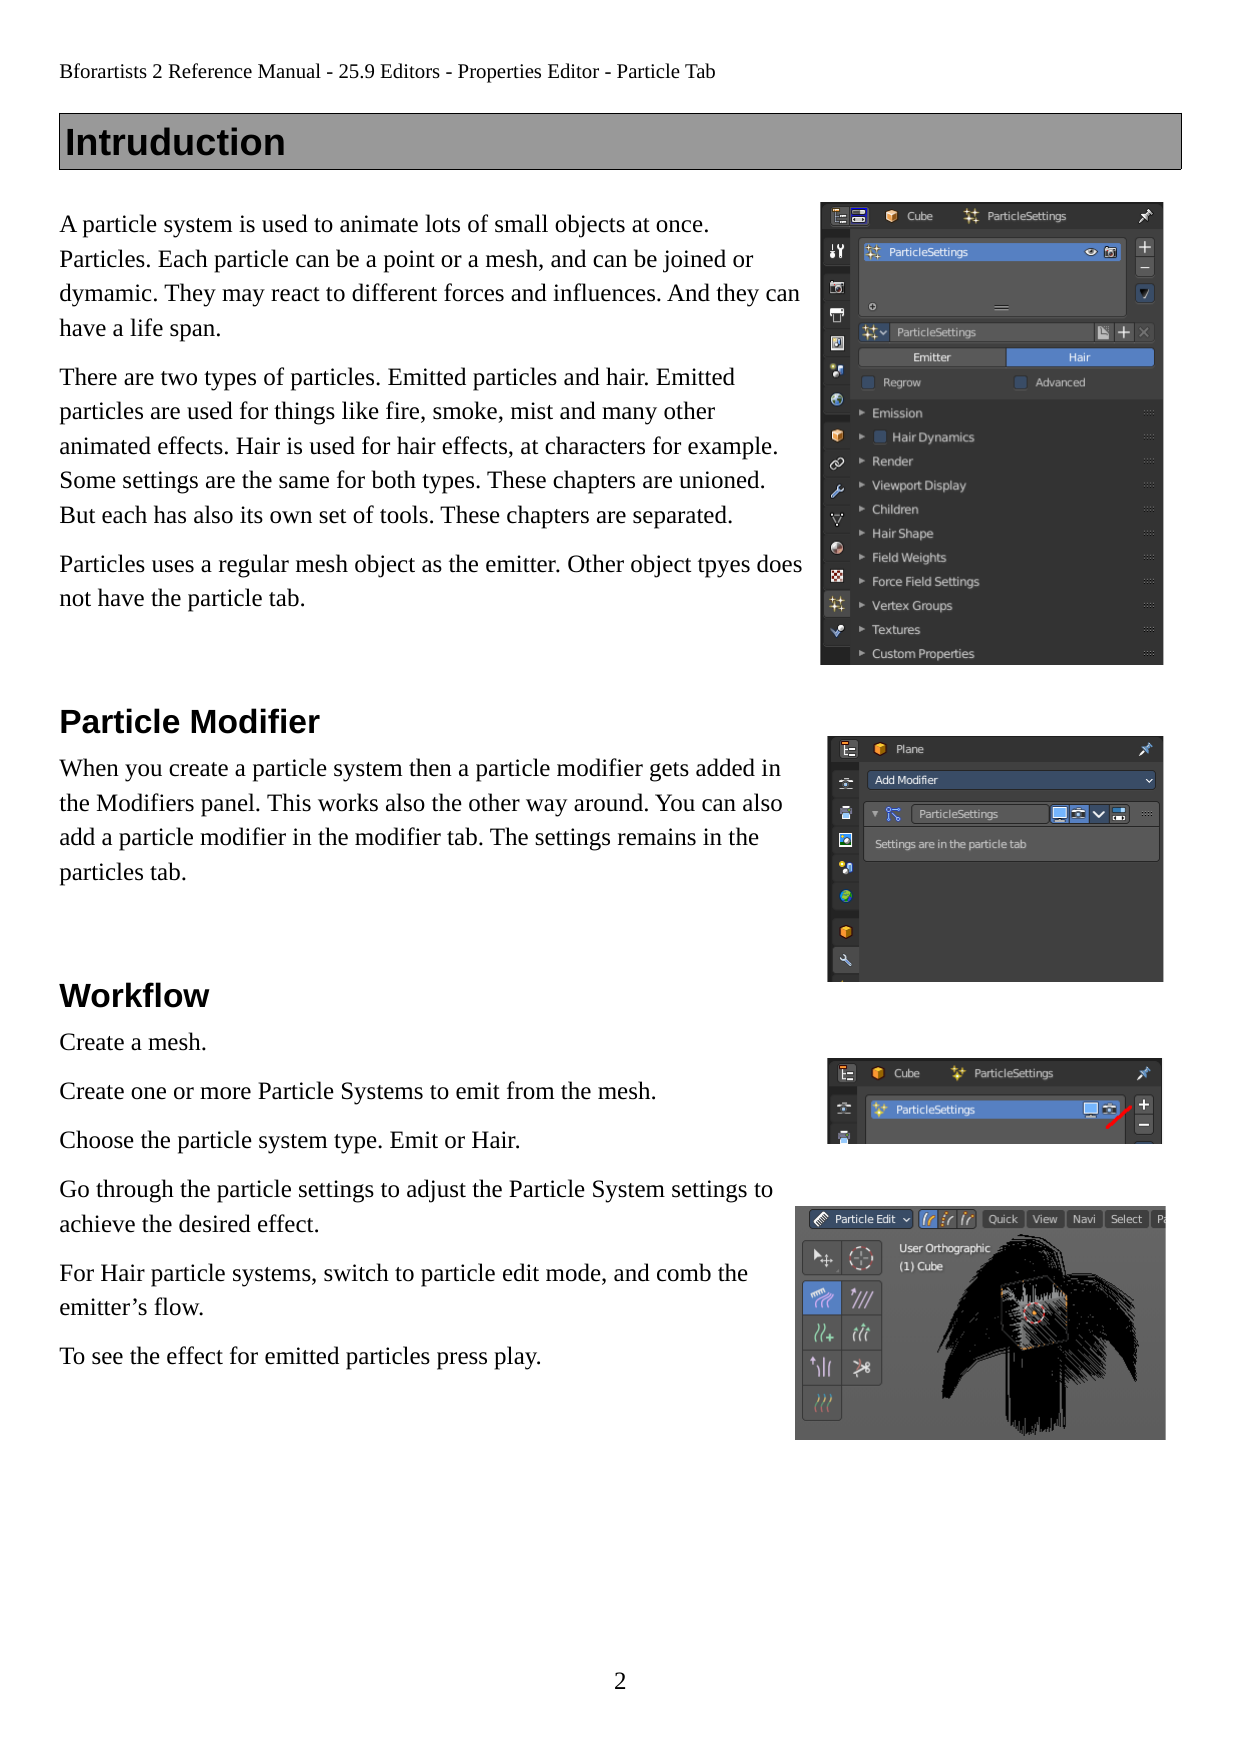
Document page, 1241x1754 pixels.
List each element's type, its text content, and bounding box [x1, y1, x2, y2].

subtitle Particle Modifier [59, 702, 1181, 741]
text For Hair particle systems, switch to particle edit mode, and comb the emitter’s flow. [59, 1258, 795, 1321]
picture [827, 1058, 1164, 1144]
text Create one or more Particle Systems to emit from the mesh. [59, 1076, 827, 1105]
subtitle Workflow [59, 976, 1181, 1014]
text Particles uses a regular mesh object as the emitter. Other object tpyes does not have the particle tab. [59, 549, 820, 612]
table_header Intruduction [60, 114, 1181, 169]
picture [820, 202, 1164, 665]
text Choose the particle system type. Emit or Hair. [59, 1125, 1181, 1154]
text When you create a particle system then a particle modifier gets added in the Modifiers panel. This works also the other way around. You can also add a particle modifier in the modifier tab. The settings remains in the particles tab. [59, 753, 827, 886]
text Go through the particle settings to adjust the Particle System settings to achieve the desired effect. [59, 1174, 1181, 1237]
picture [827, 736, 1164, 982]
picture [795, 1206, 1166, 1440]
text Create a mesh. [59, 1027, 1181, 1056]
text A particle system is used to animate lots of small objects at once. Particles. Each particle can be a point or a mesh, and can be joined or dymamic. They may react to different forces and influences. And they can have a life span. [59, 209, 820, 342]
text To see the effect for emitted particles press play. [59, 1341, 795, 1370]
text There are two types of particles. Emitted particles and hair. Emitted particles are used for things like fire, smoke, mist and many other animated effects. Hair is used for hair effects, at characters for example. Some settings are the same for both types. These chapters are unioned. But each has also its own set of tools. These chapters are separated. [59, 362, 820, 528]
